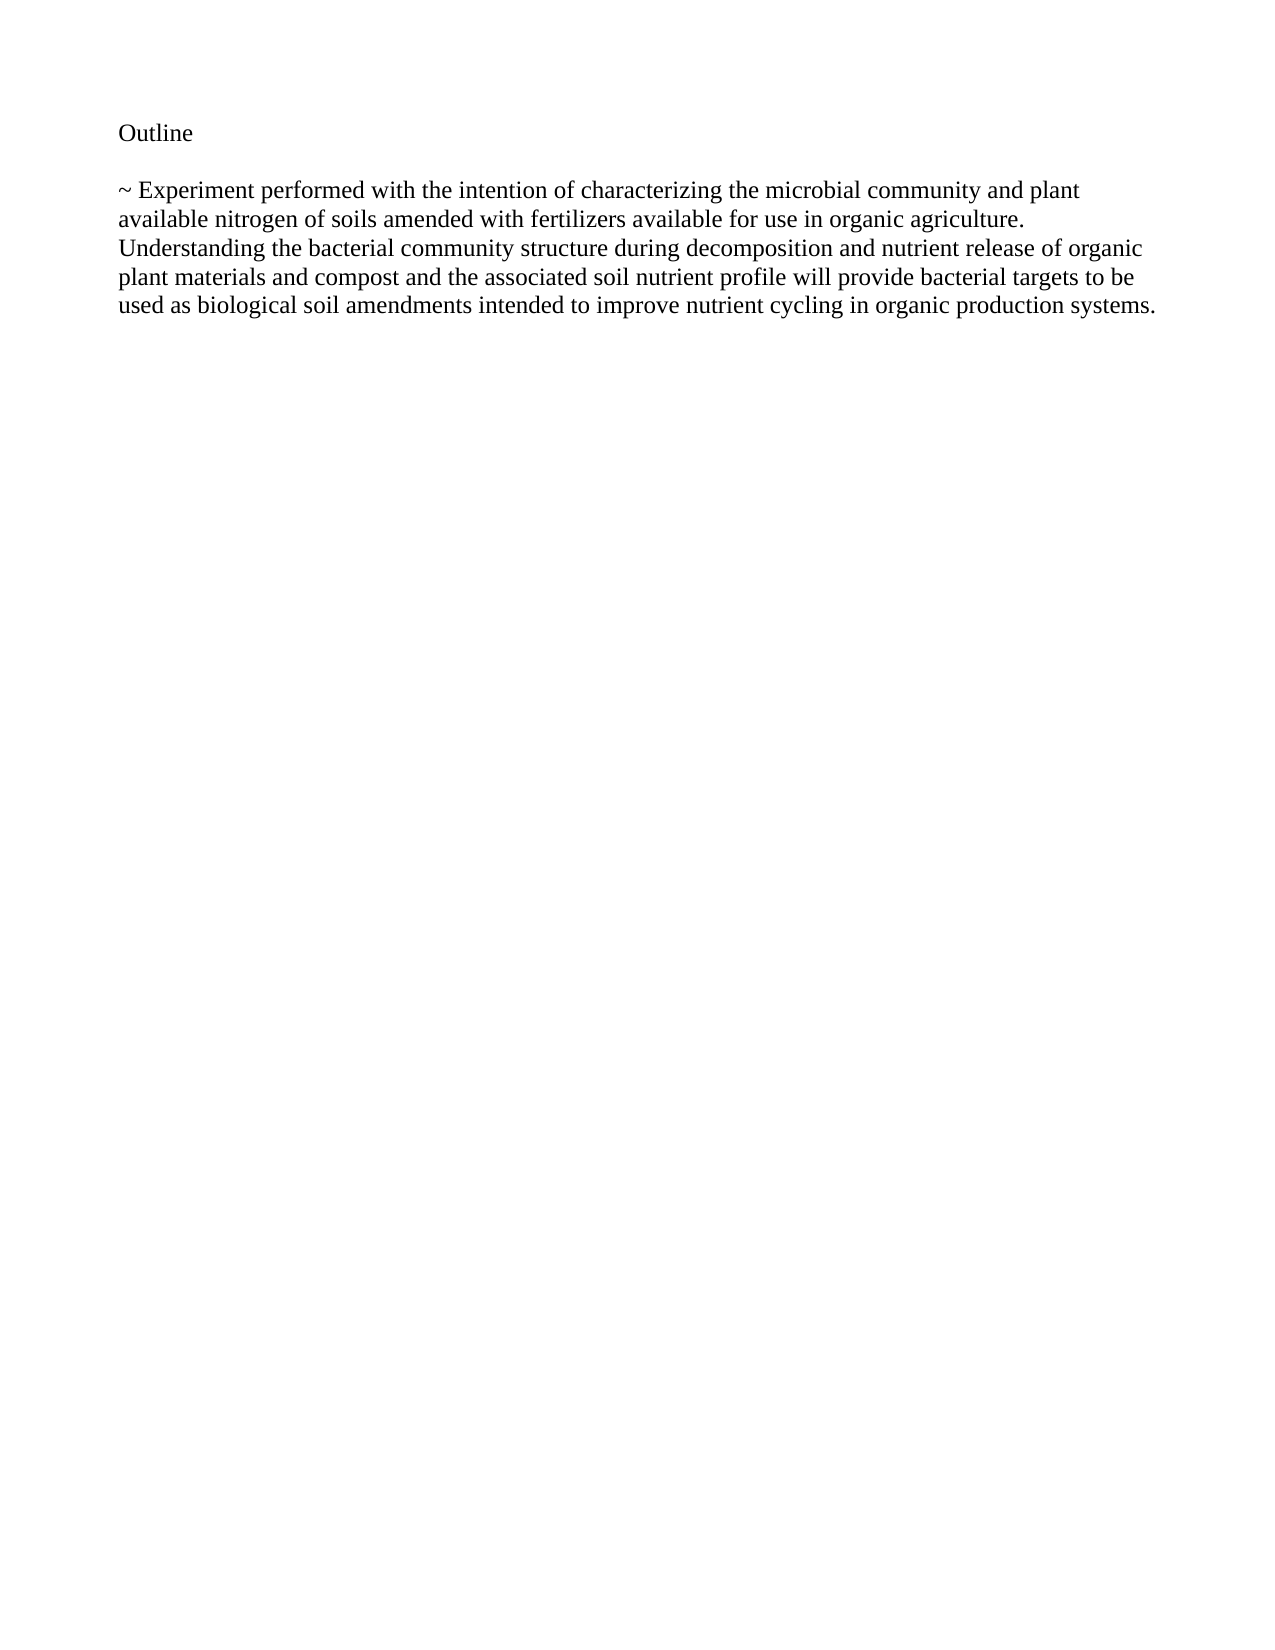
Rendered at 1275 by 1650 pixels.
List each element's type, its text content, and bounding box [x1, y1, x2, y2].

text ~ Experiment performed with the intention of characterizing the microbial community and plant available nitrogen of soils amended with fertilizers available for use in organic agriculture. Understanding the bacterial community structure during decomposition and nutrient release of organic plant materials and compost and the associated soil nutrient profile will provide bacterial targets to be used as biological soil amendments intended to improve nutrient cycling in organic production systems. [118, 176, 1157, 319]
text Outline [118, 118, 1157, 147]
